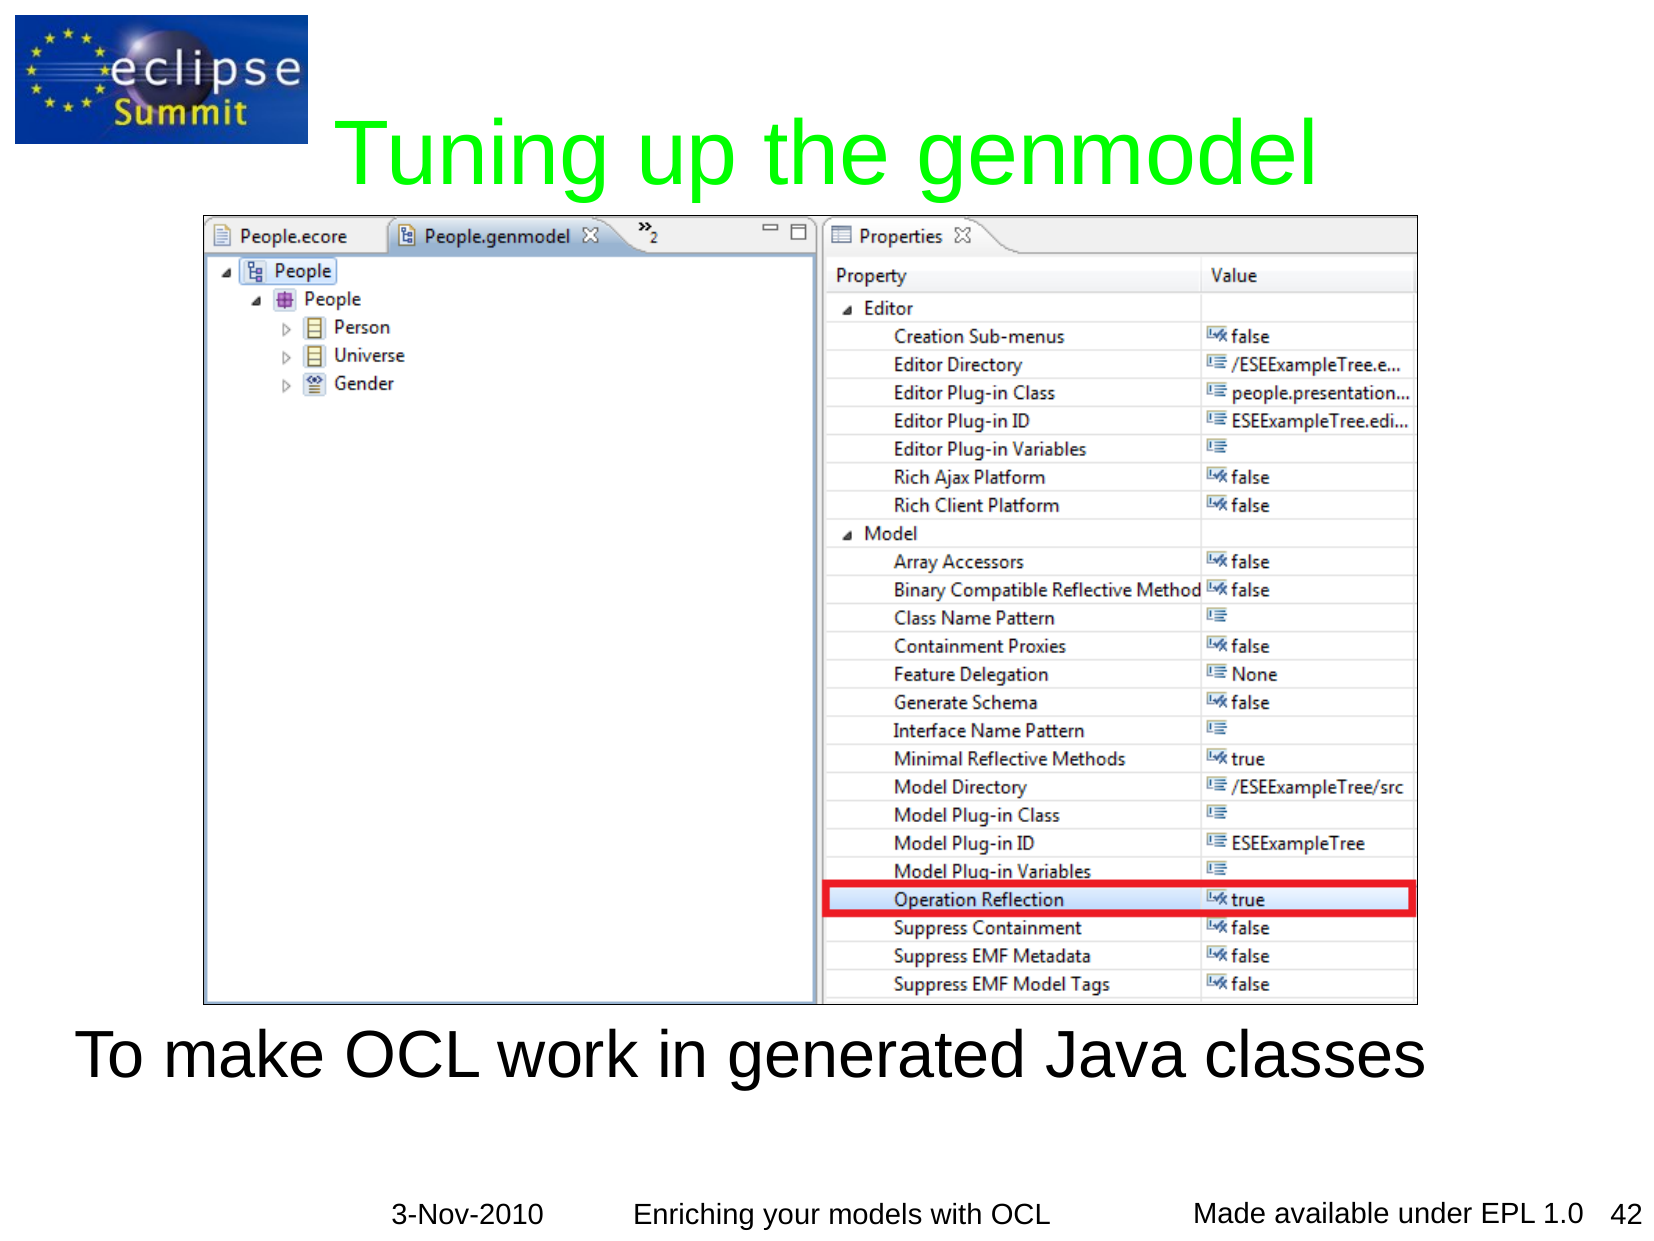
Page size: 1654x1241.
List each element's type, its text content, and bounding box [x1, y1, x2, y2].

picture [203, 215, 1418, 1005]
title Tuning up the genmodel [82, 56, 1571, 250]
list To make OCL work in generated Java classes [74, 1017, 1563, 1141]
picture [15, 15, 308, 144]
